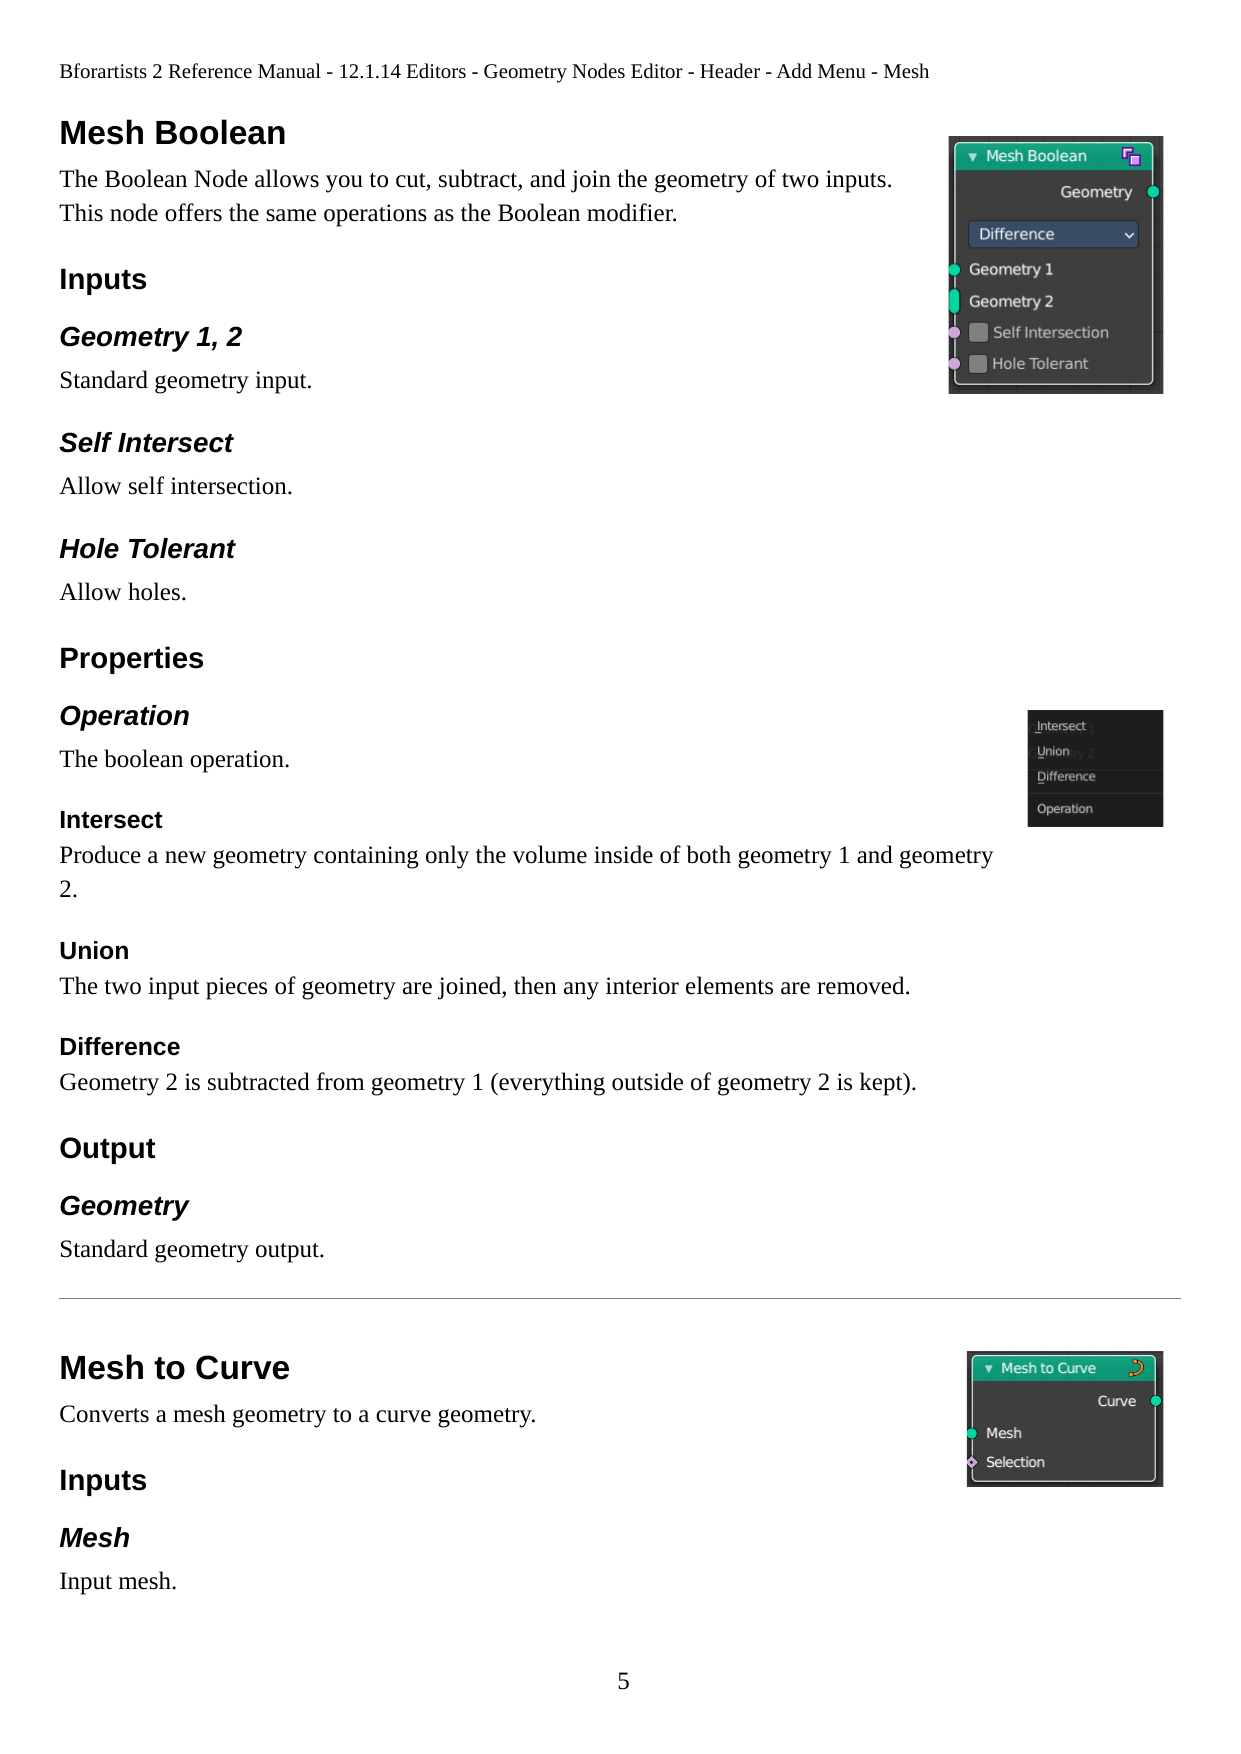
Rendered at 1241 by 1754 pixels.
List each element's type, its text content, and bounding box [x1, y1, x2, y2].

subtitle Union [59, 936, 1181, 964]
subtitle Hole Tolerant [59, 532, 1181, 564]
subtitle Intersect [59, 805, 1181, 834]
subtitle Mesh Boolean [59, 113, 1181, 151]
picture [966, 1351, 1164, 1487]
text [1164, 744, 1181, 772]
subtitle Inputs [59, 262, 948, 296]
subtitle Mesh [59, 1522, 1181, 1553]
subtitle [1164, 262, 1181, 296]
text Converts a mesh geometry to a curve geometry. [59, 1399, 966, 1428]
text Input mesh. [59, 1566, 1181, 1595]
subtitle Output [59, 1131, 1181, 1164]
subtitle Operation [59, 699, 1181, 731]
subtitle Mesh to Curve [59, 1348, 1181, 1387]
text Allow self intersection. [59, 471, 1181, 500]
subtitle Inputs [59, 1463, 1181, 1497]
text The Boolean Node allows you to cut, subtract, and join the geometry of two inputs. This node offers the same operations as the Boolean modifier. [59, 164, 948, 227]
subtitle [1164, 321, 1181, 352]
text Allow holes. [59, 577, 1181, 606]
text The two input pieces of geometry are joined, then any interior elements are removed. [59, 971, 1181, 999]
text Produce a new geometry containing only the volume inside of both geometry 1 and geometry 2. [59, 840, 1181, 903]
subtitle Difference [59, 1032, 1181, 1061]
picture [1027, 710, 1164, 827]
text The boolean operation. [59, 744, 1027, 772]
text Standard geometry input. [59, 365, 948, 394]
subtitle Properties [59, 641, 1181, 674]
subtitle Geometry 1, 2 [59, 321, 948, 352]
subtitle Geometry [59, 1189, 1181, 1221]
text Geometry 2 is subtracted from geometry 1 (everything outside of geometry 2 is kept). [59, 1067, 1181, 1096]
picture [948, 136, 1164, 394]
subtitle Self Intersect [59, 427, 1181, 458]
text [1164, 365, 1181, 394]
text Standard geometry output. [59, 1234, 1181, 1263]
